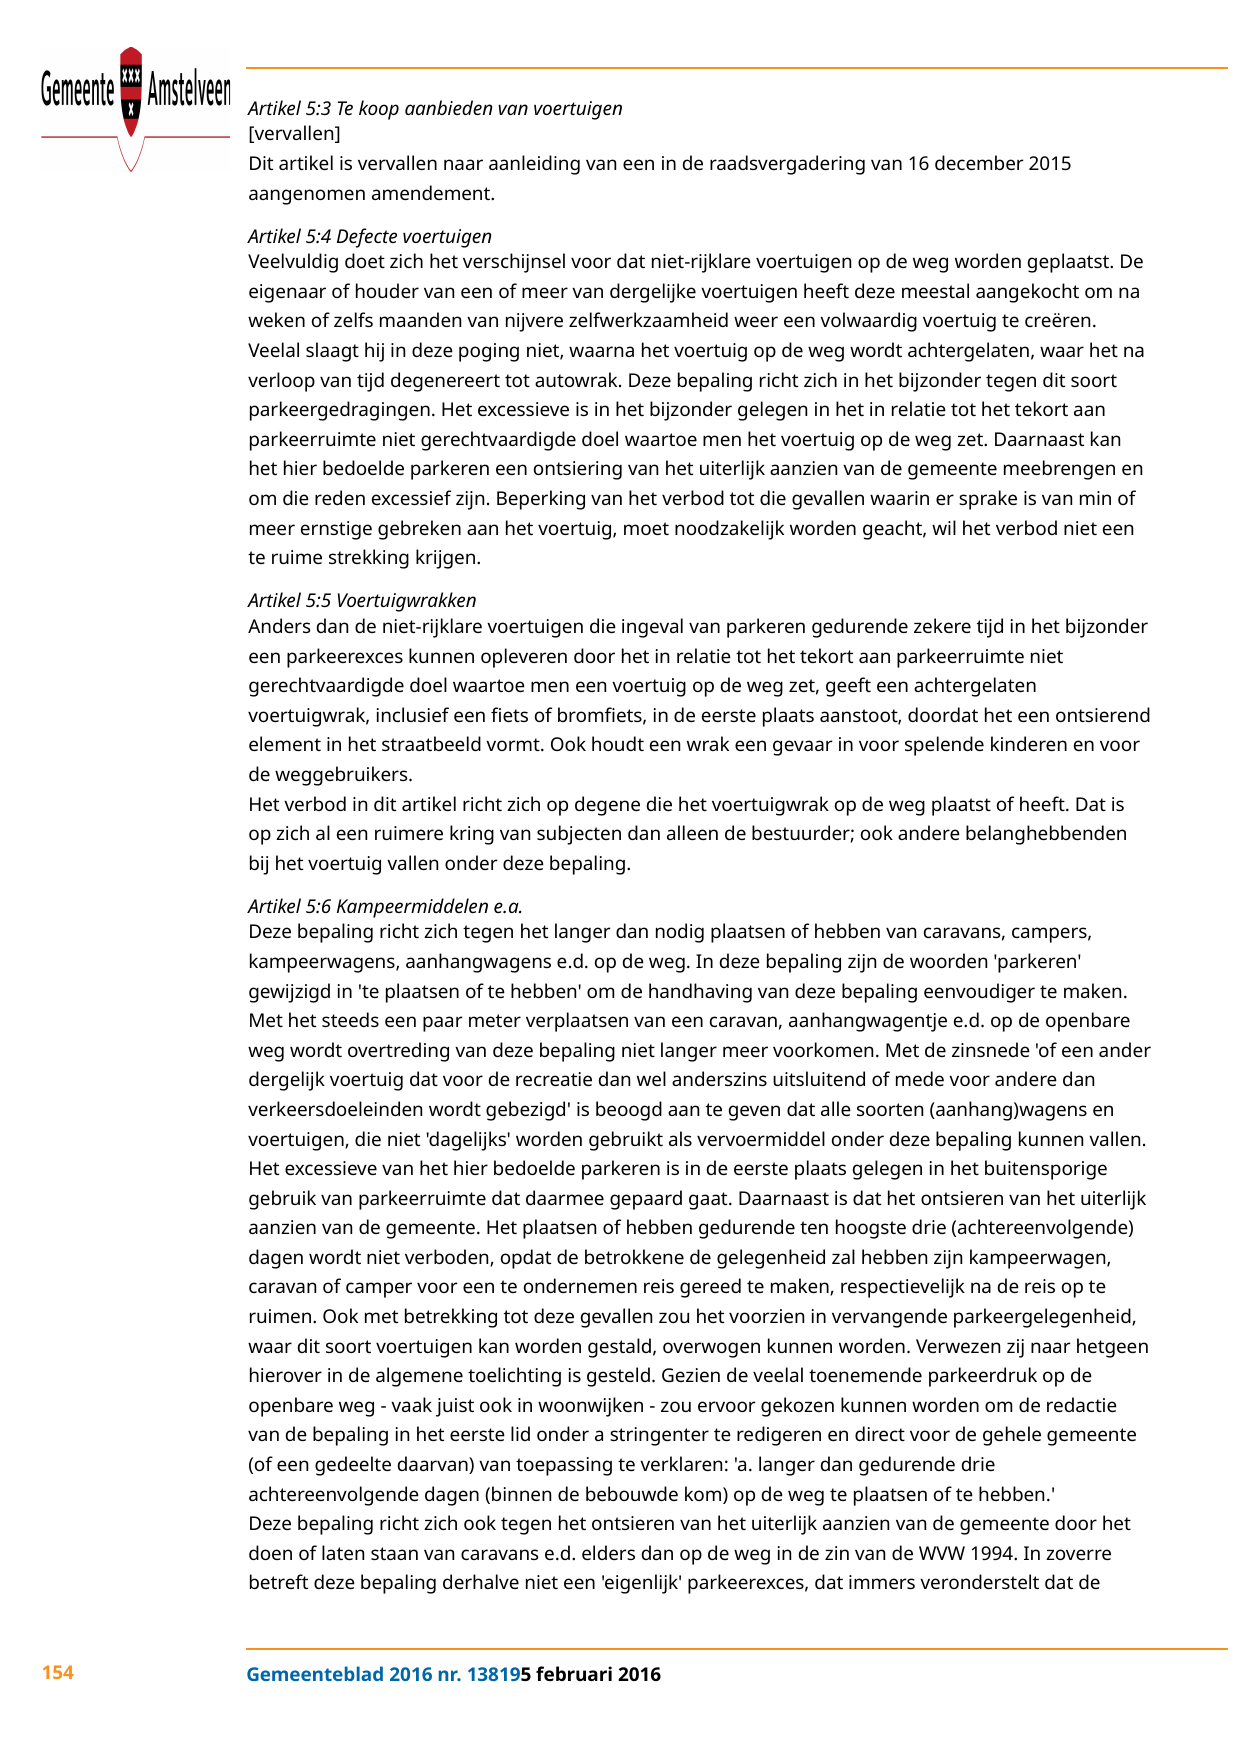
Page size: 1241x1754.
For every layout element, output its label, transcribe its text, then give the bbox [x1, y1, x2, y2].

text Deze bepaling richt zich ook tegen het ontsieren van het uiterlijk aanzien van de gemeente door het doen of laten staan van caravans e.d. elders dan op de weg in de zin van de WVW 1994. In zoverre betreft deze bepaling derhalve niet een 'eigenlijk' parkeerexces, dat immers veronderstelt dat de [248, 1510, 1152, 1595]
text [vervallen] [248, 121, 1152, 146]
text Artikel 5:4 Defecte voertuigen [248, 223, 1152, 248]
text Anders dan de niet-rijklare voertuigen die ingeval van parkeren gedurende zekere tijd in het bijzonder een parkeerexces kunnen opleveren door het in relatie tot het tekort aan parkeerruimte niet gerechtvaardigde doel waartoe men een voertuig op de weg zet, geeft een achtergelaten voertuigwrak, inclusief een fiets of bromfiets, in de eerste plaats aanstoot, doordat het een ontsierend element in het straatbeeld vormt. Ook houdt een wrak een gevaar in voor spelende kinderen en voor de weggebruikers. [248, 613, 1152, 787]
text Artikel 5:5 Voertuigwrakken [248, 587, 1152, 613]
picture [41, 47, 231, 172]
text Veelvuldig doet zich het verschijnsel voor dat niet-rijklare voertuigen op de weg worden geplaatst. De eigenaar of houder van een of meer van dergelijke voertuigen heeft deze meestal aangekocht om na weken of zelfs maanden van nijvere zelfwerkzaamheid weer een volwaardig voertuig te creëren. Veelal slaagt hij in deze poging niet, waarna het voertuig op de weg wordt achtergelaten, waar het na verloop van tijd degenereert tot autowrak. Deze bepaling richt zich in het bijzonder tegen dit soort parkeergedragingen. Het excessieve is in het bijzonder gelegen in het in relatie tot het tekort aan parkeerruimte niet gerechtvaardigde doel waartoe men het voertuig op de weg zet. Daarnaast kan het hier bedoelde parkeren een ontsiering van het uiterlijk aanzien van de gemeente meebrengen en om die reden excessief zijn. Beperking van het verbod tot die gevallen waarin er sprake is van min of meer ernstige gebreken aan het voertuig, moet noodzakelijk worden geacht, wil het verbod niet een te ruime strekking krijgen. [248, 248, 1152, 570]
text Artikel 5:3 Te koop aanbieden van voertuigen [248, 95, 1152, 121]
text Deze bepaling richt zich tegen het langer dan nodig plaatsen of hebben van caravans, campers, kampeerwagens, aanhangwagens e.d. op de weg. In deze bepaling zijn de woorden 'parkeren' gewijzigd in 'te plaatsen of te hebben' om de handhaving van deze bepaling eenvoudiger te maken. Met het steeds een paar meter verplaatsen van een caravan, aanhangwagentje e.d. op de openbare weg wordt overtreding van deze bepaling niet langer meer voorkomen. Met de zinsnede 'of een ander dergelijk voertuig dat voor de recreatie dan wel anderszins uitsluitend of mede voor andere dan verkeersdoeleinden wordt gebezigd' is beoogd aan te geven dat alle soorten (aanhang)wagens en voertuigen, die niet 'dagelijks' worden gebruikt als vervoermiddel onder deze bepaling kunnen vallen. Het excessieve van het hier bedoelde parkeren is in de eerste plaats gelegen in het buitensporige gebruik van parkeerruimte dat daarmee gepaard gaat. Daarnaast is dat het ontsieren van het uiterlijk aanzien van de gemeente. Het plaatsen of hebben gedurende ten hoogste drie (achtereenvolgende) dagen wordt niet verboden, opdat de betrokkene de gelegenheid zal hebben zijn kampeerwagen, caravan of camper voor een te ondernemen reis gereed te maken, respectievelijk na de reis op te ruimen. Ook met betrekking tot deze gevallen zou het voorzien in vervangende parkeergelegenheid, waar dit soort voertuigen kan worden gestald, overwogen kunnen worden. Verwezen zij naar hetgeen hierover in de algemene toelichting is gesteld. Gezien de veelal toenemende parkeerdruk op de openbare weg - vaak juist ook in woonwijken - zou ervoor gekozen kunnen worden om de redactie van de bepaling in het eerste lid onder a stringenter te redigeren en direct voor de gehele gemeente (of een gedeelte daarvan) van toepassing te verklaren: 'a. langer dan gedurende drie achtereenvolgende dagen (binnen de bebouwde kom) op de weg te plaatsen of te hebben.' [248, 919, 1152, 1507]
text Het verbod in dit artikel richt zich op degene die het voertuigwrak op de weg plaatst of heeft. Dat is op zich al een ruimere kring van subjecten dan alleen de bestuurder; ook andere belanghebbenden bij het voertuig vallen onder deze bepaling. [248, 791, 1152, 876]
text Artikel 5:6 Kampeermiddelen e.a. [248, 893, 1152, 919]
text Dit artikel is vervallen naar aanleiding van een in de raadsvergadering van 16 december 2015 aangenomen amendement. [248, 150, 1152, 205]
